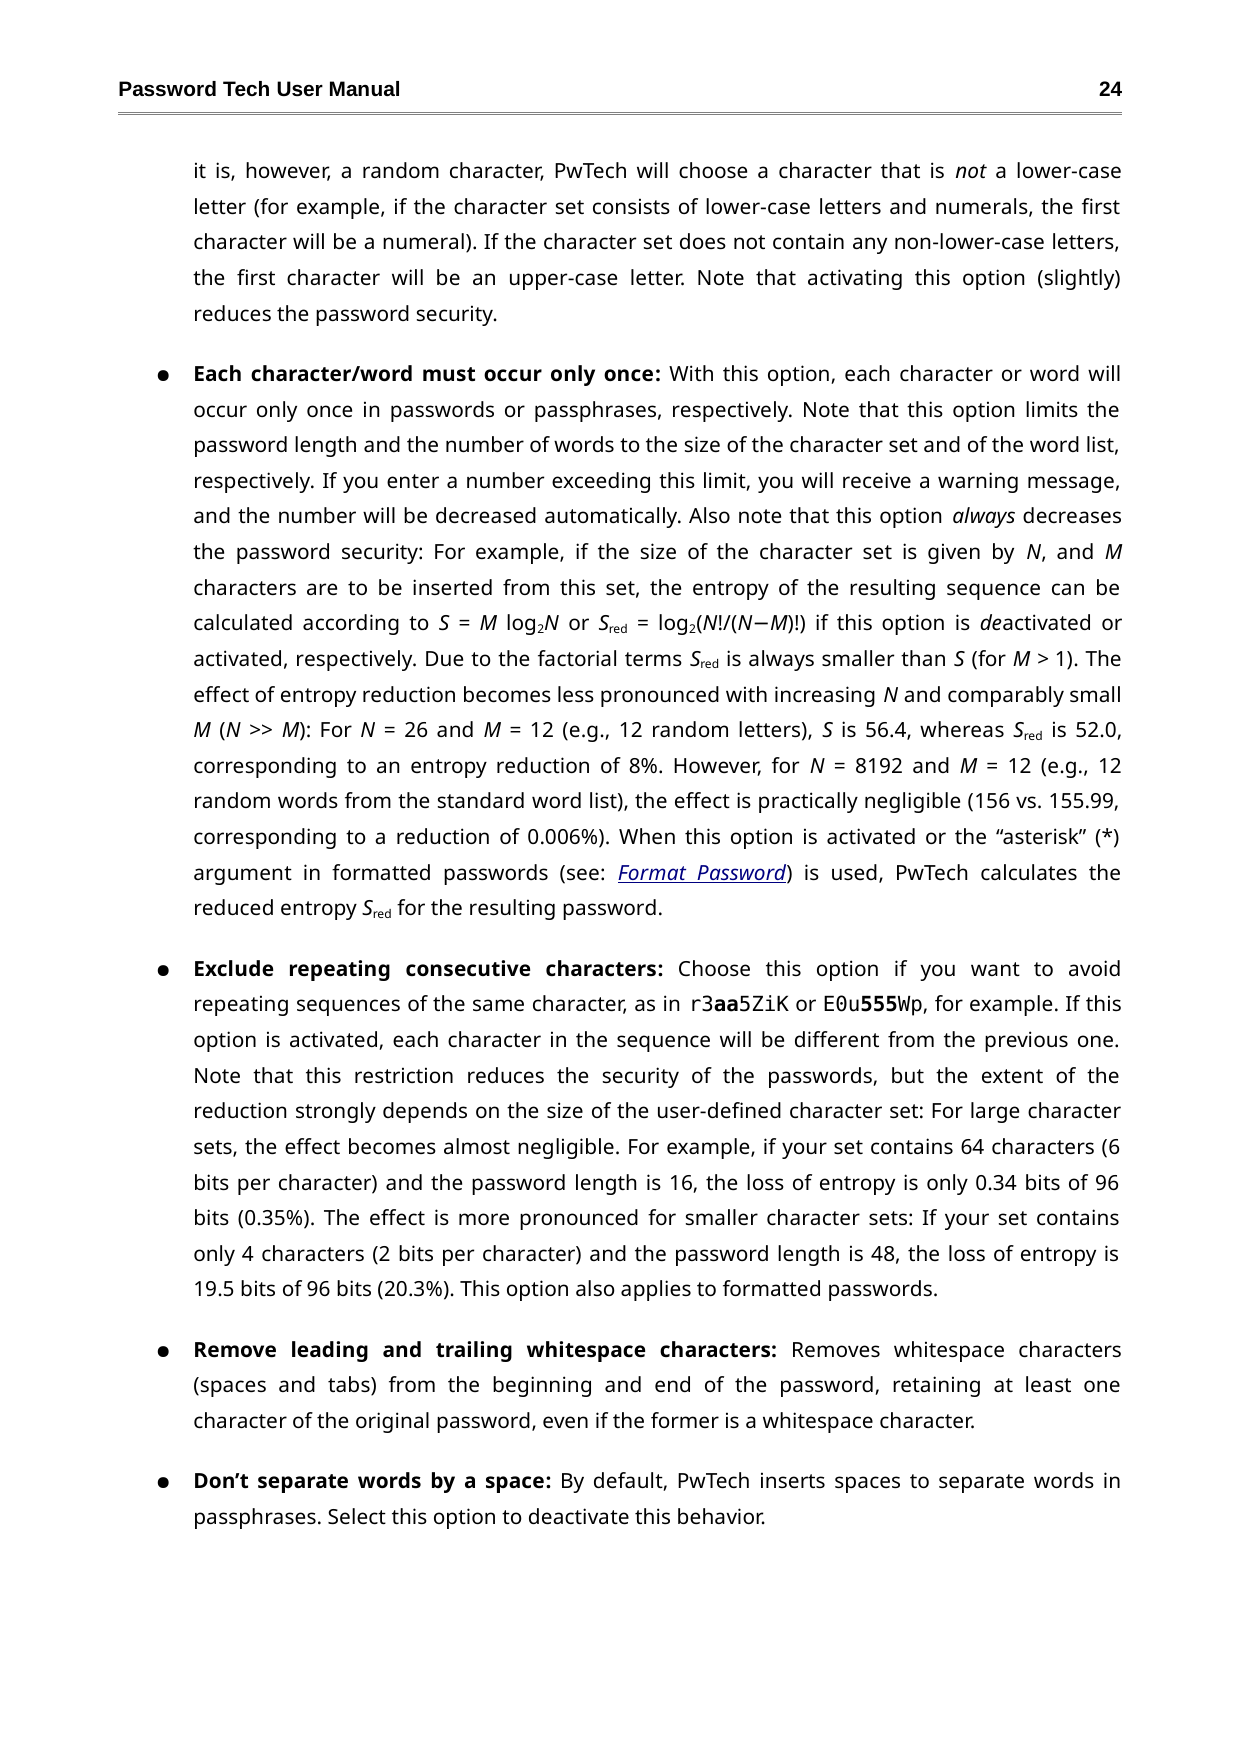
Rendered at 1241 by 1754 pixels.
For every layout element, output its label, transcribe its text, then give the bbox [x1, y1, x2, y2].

list Don’t separate words by a space: By default, PwTech inserts spaces to separate words in passphrases. Select this option to deactivate this behavior. [156, 1466, 1122, 1531]
list Remove leading and trailing whitespace characters: Removes whitespace characters (spaces and tabs) from the beginning and end of the password, retaining at least one character of the original password, even if the former is a whitespace character. [156, 1335, 1122, 1434]
list Exclude repeating consecutive characters: Choose this option if you want to avoid repeating sequences of the same character, as in r3aa5ZiK or E0u555Wp, for example. If this option is activated, each character in the sequence will be different from the previous one. Note that this restriction reduces the security of the passwords, but the extent of the reduction strongly depends on the size of the user-defined character set: For large character sets, the effect becomes almost negligible. For example, if your set contains 64 characters (6 bits per character) and the password length is 16, the loss of entropy is only 0.34 bits of 96 bits (0.35%). The effect is more pronounced for smaller character sets: If your set contains only 4 characters (2 bits per character) and the password length is 48, the loss of entropy is 19.5 bits of 96 bits (20.3%). This option also applies to formatted passwords. [156, 954, 1122, 1303]
list Each character/word must occur only once: With this option, each character or word will occur only once in passwords or passphrases, respectively. Note that this option limits the password length and the number of words to the size of the character set and of the word list, respectively. If you enter a number exceeding this limit, you will receive a warning message, and the number will be decreased automatically. Also note that this option always decreases the password security: For example, if the size of the character set is given by N, and M characters are to be inserted from this set, the entropy of the resulting sequence can be calculated according to S = M log2N or Sred = log2(N!/(N−M)!) if this option is deactivated or activated, respectively. Due to the factorial terms Sred is always smaller than S (for M > 1). The effect of entropy reduction becomes less pronounced with increasing N and comparably small M (N >> M): For N = 26 and M = 12 (e.g., 12 random letters), S is 56.4, whereas Sred is 52.0, corresponding to an entropy reduction of 8%. However, for N = 8192 and M = 12 (e.g., 12 random words from the standard word list), the effect is practically negligible (156 vs. 155.99, corresponding to a reduction of 0.006%). When this option is activated or the “asterisk” (*) argument in formatted passwords (see: Format Password) is used, PwTech calculates the reduced entropy Sred for the resulting password. [156, 359, 1122, 922]
list it is, however, a random character, PwTech will choose a character that is not a lower-case letter (for example, if the character set consists of lower-case letters and numerals, the first character will be a numeral). If the character set does not contain any non-lower-case letters, the first character will be an upper-case letter. Note that activating this option (slightly) reduces the password security. [156, 156, 1122, 327]
